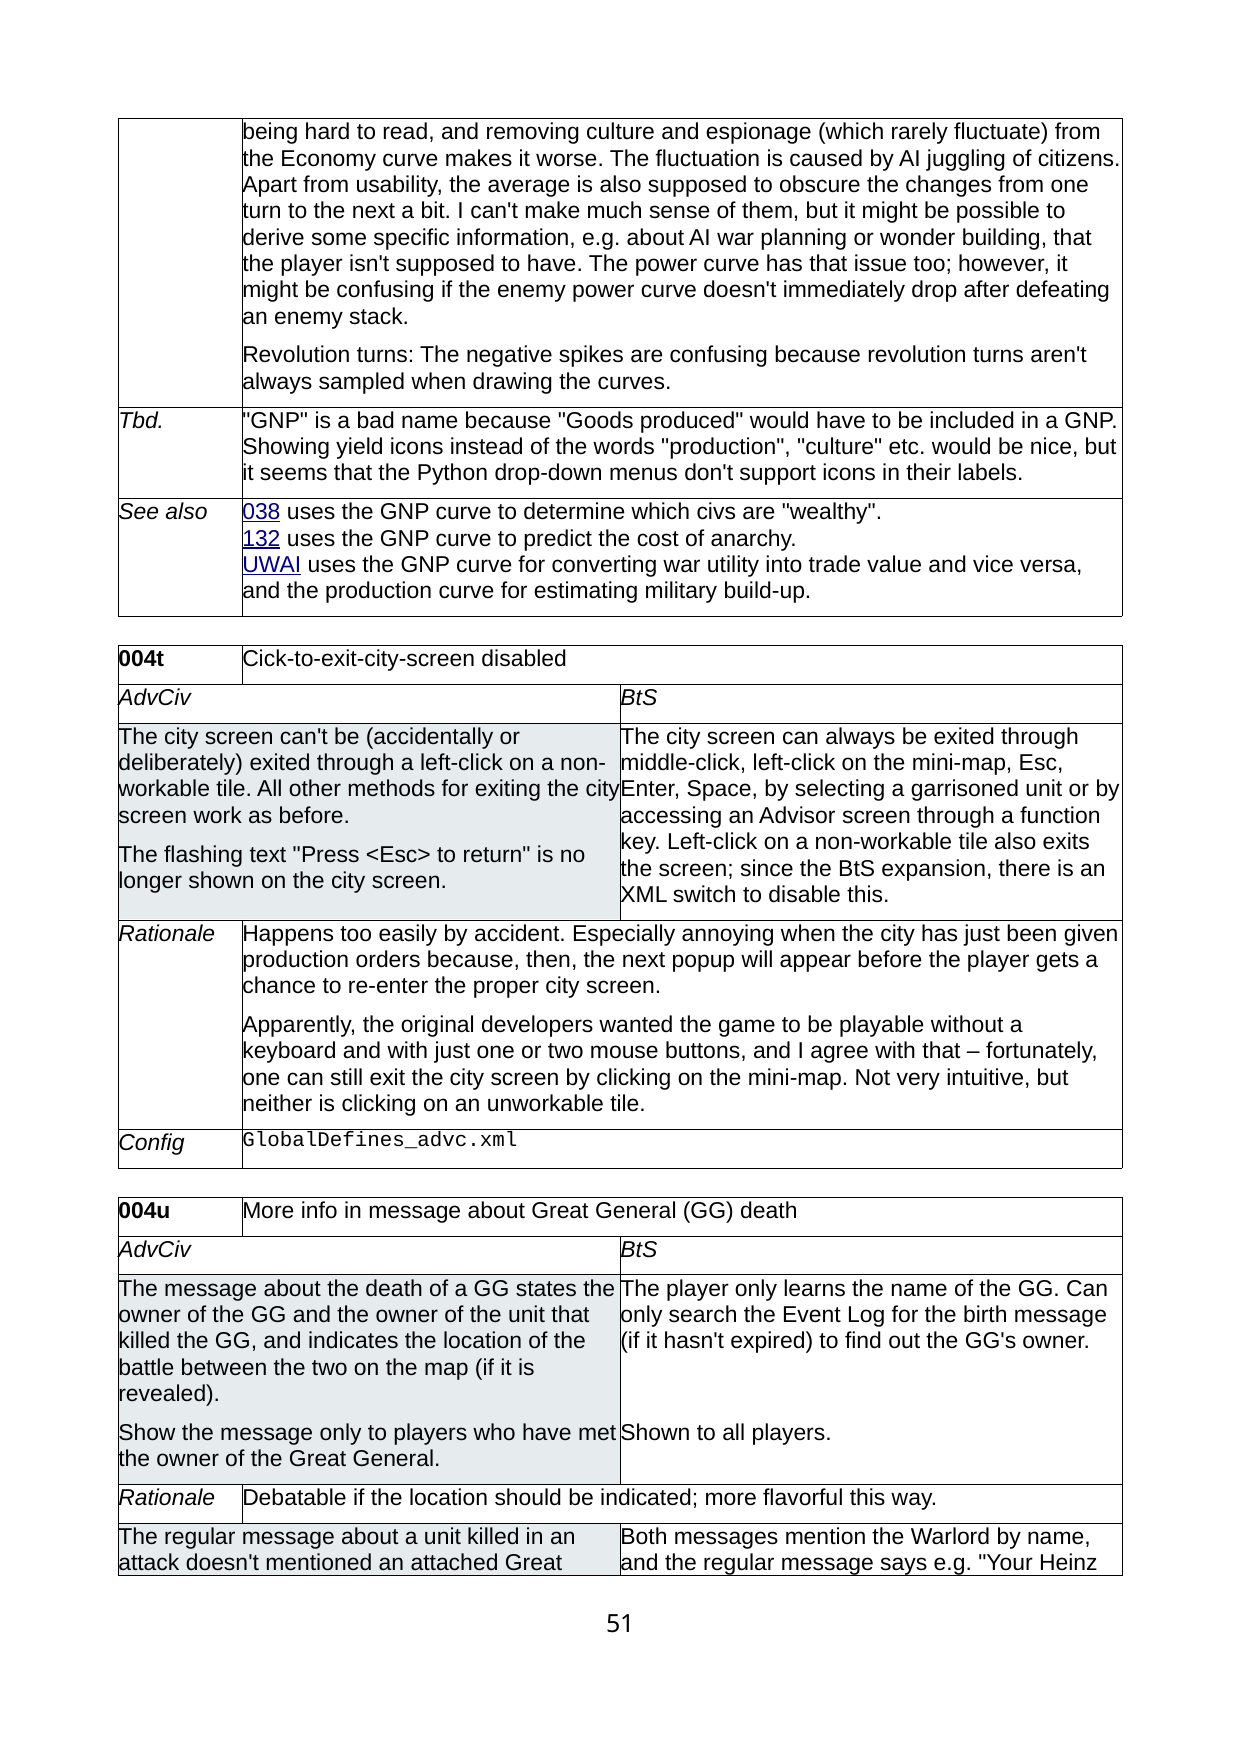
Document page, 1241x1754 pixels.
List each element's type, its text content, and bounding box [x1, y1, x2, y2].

table_header 004t [119, 646, 242, 684]
table_cell AdvCiv [119, 685, 620, 723]
table_cell The message about the death of a GG states the owner of the GG and the owner of the unit that killed the GG, and indicates the location of the battle between the two on the map (if it is revealed). Show the message only to players who have met the owner of the Great General. [119, 1275, 620, 1484]
table_cell Both messages mention the Warlord by name, and the regular message says e.g. "Your Heinz [621, 1524, 1122, 1575]
table_cell BtS [621, 685, 1122, 723]
table_cell 038 uses the GNP curve to determine which civs are "wealthy". 132 uses the GNP curve to predict the cost of anarchy. UWAI uses the GNP curve for converting war utility into trade value and vice versa, and the production curve for estimating military build-up. [243, 499, 1122, 616]
table_cell Config [119, 1130, 242, 1168]
table_cell BtS [621, 1237, 1122, 1274]
table_cell The regular message about a unit killed in an attack doesn't mentioned an attached Great [119, 1524, 620, 1575]
table_header More info in message about Great General (GG) death [243, 1198, 1122, 1236]
table_cell "GNP" is a bad name because "Goods produced" would have to be included in a GNP. Showing yield icons instead of the words "production", "culture" etc. would be nice, but it seems that the Python drop-down menus don't support icons in their labels. [243, 408, 1122, 498]
table_cell GlobalDefines_advc.xml [243, 1130, 1122, 1168]
table_cell See also [119, 499, 242, 616]
table_cell Tbd. [119, 408, 242, 498]
table_cell Rationale [119, 921, 242, 1129]
table_cell Rationale [119, 1485, 242, 1523]
table_cell The city screen can always be exited through middle-click, left-click on the mini-map, Esc, Enter, Space, by selecting a garrisoned unit or by accessing an Advisor screen through a function key. Left-click on a non-workable tile also exits the screen; since the BtS expansion, there is an XML switch to disable this. [621, 724, 1122, 919]
table_cell [119, 119, 242, 407]
table_cell Debatable if the location should be indicated; more flavorful this way. [243, 1485, 1122, 1523]
table_header Cick-to-exit-city-screen disabled [243, 646, 1122, 684]
table_cell being hard to read, and removing culture and espionage (which rarely fluctuate) from the Economy curve makes it worse. The fluctuation is caused by AI juggling of citizens. Apart from usability, the average is also supposed to obscure the changes from one turn to the next a bit. I can't make much sense of them, but it might be possible to derive some specific information, e.g. about AI war planning or wonder building, that the player isn't supposed to have. The power curve has that issue too; however, it might be confusing if the enemy power curve doesn't immediately drop after defeating an enemy stack. Revolution turns: The negative spikes are confusing because revolution turns aren't always sampled when drawing the curves. [243, 119, 1122, 407]
table_cell AdvCiv [119, 1237, 620, 1274]
table_cell The city screen can't be (accidentally or deliberately) exited through a left-click on a non-workable tile. All other methods for exiting the city screen work as before. The flashing text "Press <Esc> to return" is no longer shown on the city screen. [119, 724, 620, 919]
table_header 004u [119, 1198, 242, 1236]
table_cell Happens too easily by accident. Especially annoying when the city has just been given production orders because, then, the next popup will appear before the player gets a chance to re-enter the proper city screen. Apparently, the original developers wanted the game to be playable without a keyboard and with just one or two mouse buttons, and I agree with that – fortunately, one can still exit the city screen by clicking on the mini-map. Not very intuitive, but neither is clicking on an unworkable tile. [243, 921, 1122, 1129]
table_cell The player only learns the name of the GG. Can only search the Event Log for the birth message (if it hasn't expired) to find out the GG's owner. Shown to all players. [621, 1275, 1122, 1484]
